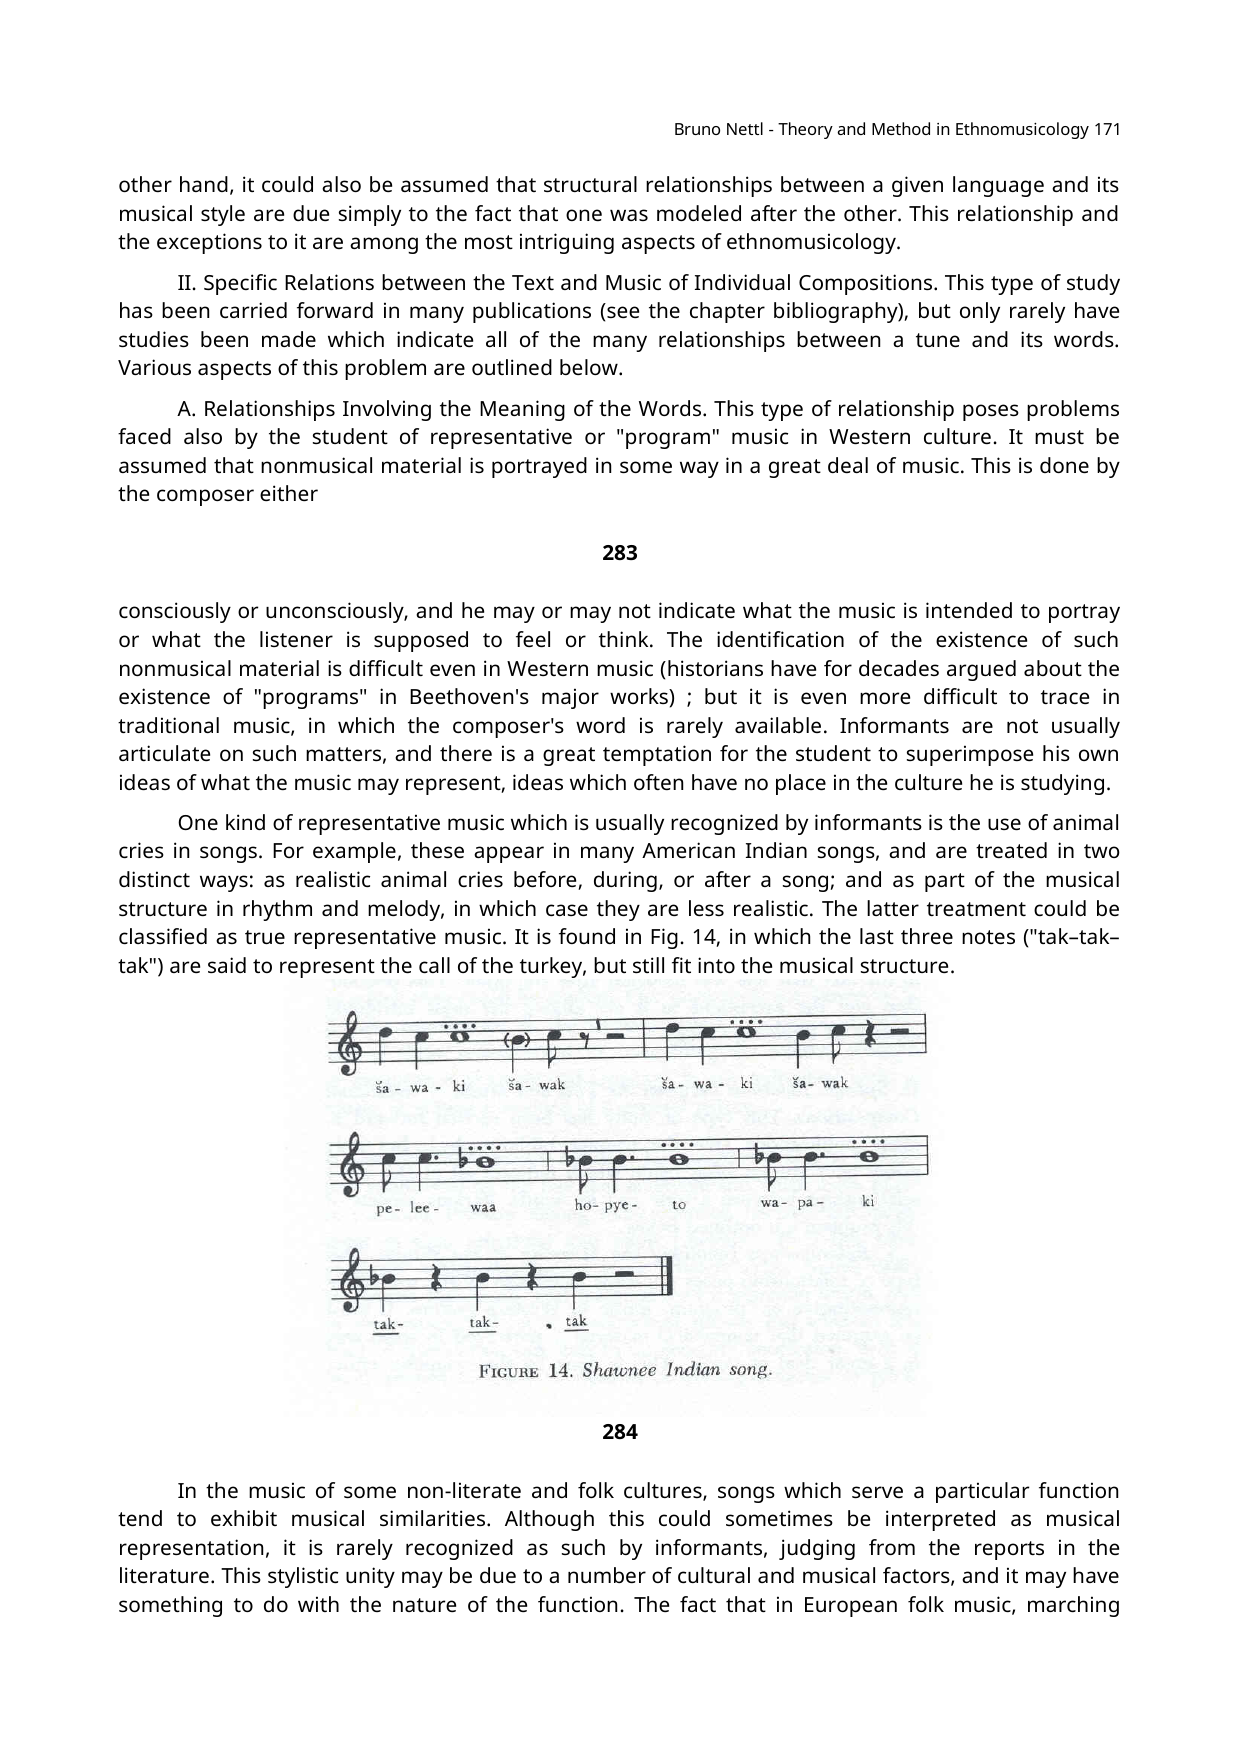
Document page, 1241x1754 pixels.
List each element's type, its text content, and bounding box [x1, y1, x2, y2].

picture [283, 979, 957, 1417]
text In the music of some non-literate and folk cultures, songs which serve a particular function tend to exhibit musical similarities. Although this could sometimes be interpreted as musical representation, it is rarely recognized as such by informants, judging from the reports in the literature. This stylistic unity may be due to a number of cultural and musical factors, and it may have something to do with the nature of the function. The fact that in European folk music, marching [118, 1476, 1122, 1618]
text One kind of representative music which is usually recognized by informants is the use of animal cries in songs. For example, these appear in many American Indian songs, and are treated in two distinct ways: as realistic animal cries before, during, or after a song; and as part of the musical structure in rhythm and melody, in which case they are less realistic. The latter treatment could be classified as true representative music. It is found in Fig. 14, in which the last three notes ("tak–tak–tak") are said to represent the call of the turkey, but still fit into the musical structure. [118, 808, 1122, 979]
text 284 [118, 1417, 1122, 1446]
text other hand, it could also be assumed that structural relationships between a given language and its musical style are due simply to the fact that one was modeled after the other. This relationship and the exceptions to it are among the most intriguing aspects of ethnomusicology. [118, 170, 1122, 256]
text II. Specific Relations between the Text and Music of Individual Compositions. This type of study has been carried forward in many publications (see the chapter bibliography), but only rarely have studies been made which indicate all of the many relationships between a tune and its words. Various aspects of this problem are outlined below. [118, 267, 1122, 382]
text consciously or unconsciously, and he may or may not indicate what the music is intended to portray or what the listener is supposed to feel or think. The identification of the existence of such nonmusical material is difficult even in Western music (historians have for decades argued about the existence of "programs" in Beethoven's major works) ; but it is even more difficult to trace in traditional music, in which the composer's word is rarely available. Informants are not usually articulate on such matters, and there is a great temptation for the student to superimpose his own ideas of what the music may represent, ideas which often have no place in the culture he is studying. [118, 596, 1122, 796]
text A. Relationships Involving the Meaning of the Words. This type of relationship poses problems faced also by the student of representative or "program" music in Western culture. It must be assumed that nonmusical material is portrayed in some way in a great deal of music. This is done by the composer either [118, 393, 1122, 508]
text 283 [118, 538, 1122, 566]
